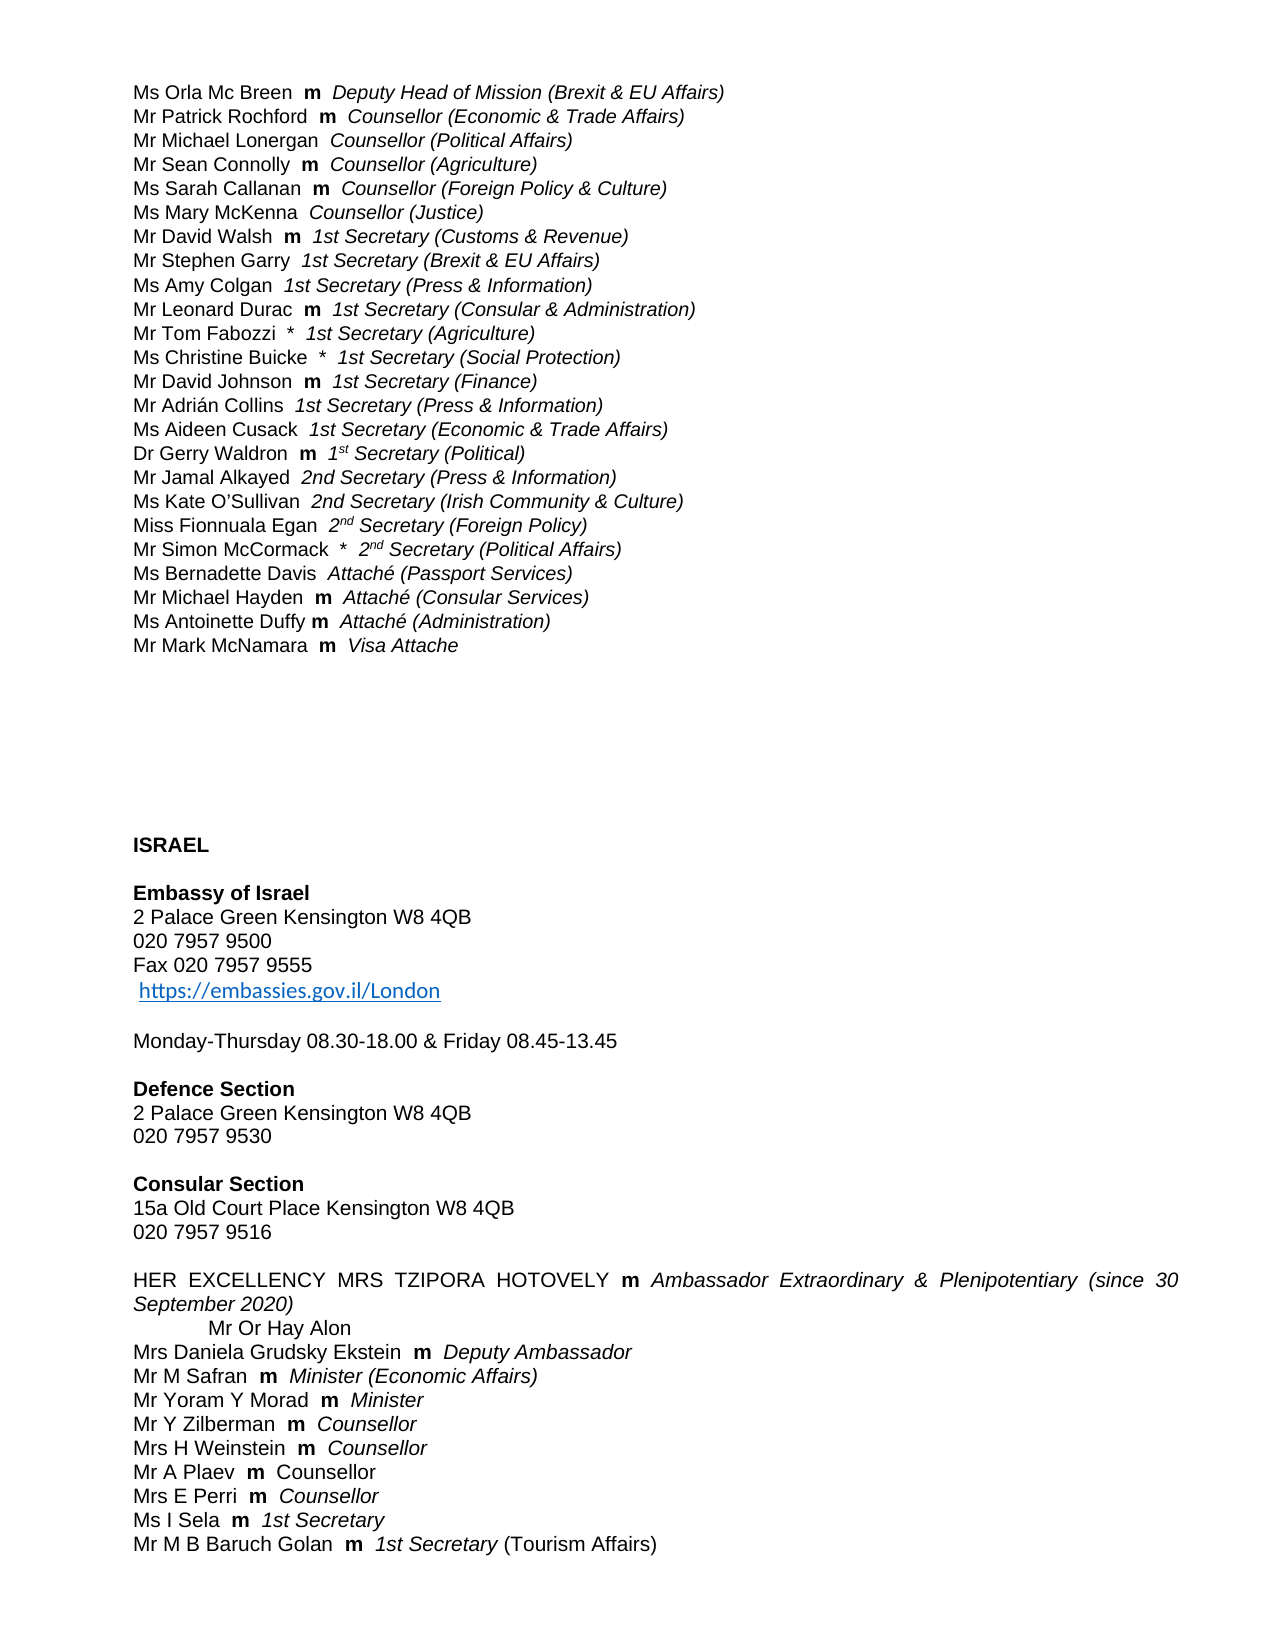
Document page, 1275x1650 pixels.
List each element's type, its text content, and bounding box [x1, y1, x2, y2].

subtitle ISRAEL [133, 833, 1181, 857]
text 020 7957 9530 [133, 1124, 1181, 1148]
text Mr Stephen Garry 1st Secretary (Brexit & EU Affairs) [133, 249, 1181, 272]
text Mr Michael Hayden m Attaché (Consular Services) [133, 586, 1181, 609]
text Mr Jamal Alkayed 2nd Secretary (Press & Information) [133, 466, 1181, 489]
text Miss Fionnuala Egan 2nd Secretary (Foreign Policy) [133, 514, 1181, 537]
text Ms Amy Colgan 1st Secretary (Press & Information) [133, 273, 1181, 296]
text Mrs H Weinstein m Counsellor [133, 1436, 1181, 1460]
text Mr Tom Fabozzi * 1st Secretary (Agriculture) [133, 322, 1181, 344]
text Dr Gerry Waldron m 1st Secretary (Political) [133, 442, 1181, 464]
text Mr M Safran m Minister (Economic Affairs) [133, 1364, 1181, 1388]
text Consular Section [133, 1172, 1181, 1196]
text Defence Section [133, 1076, 1181, 1100]
text Monday-Thursday 08.30-18.00 & Friday 08.45-13.45 [133, 1028, 1181, 1052]
text Mr Michael Lonergan Counsellor (Political Affairs) [133, 129, 1181, 152]
text Mr Adrián Collins 1st Secretary (Press & Information) [133, 394, 1181, 416]
text HER EXCELLENCY MRS TZIPORA HOTOVELY m Ambassador Extraordinary & Plenipotentiary (since 30 September 2020) [133, 1268, 1181, 1316]
text Fax 020 7957 9555 [133, 953, 1181, 977]
text Mr A Plaev m Counsellor [133, 1460, 1181, 1484]
text Mr Patrick Rochford m Counsellor (Economic & Trade Affairs) [133, 105, 1181, 128]
text Mr Mark McNamara m Visa Attache [133, 634, 1181, 657]
text Mr Sean Connolly m Counsellor (Agriculture) [133, 153, 1181, 176]
text Mr Or Hay Alon [133, 1316, 1181, 1340]
text Mr Yoram Y Morad m Minister [133, 1388, 1181, 1412]
text Embassy of Israel [133, 881, 1181, 905]
text 15a Old Court Place Kensington W8 4QB [133, 1196, 1181, 1220]
text Ms Christine Buicke * 1st Secretary (Social Protection) [133, 346, 1181, 368]
text Mr M B Baruch Golan m 1st Secretary (Tourism Affairs) [133, 1532, 1181, 1556]
text Mr Simon McCormack * 2nd Secretary (Political Affairs) [133, 538, 1181, 561]
text 020 7957 9516 [133, 1220, 1181, 1244]
text Ms Mary McKenna Counsellor (Justice) [133, 201, 1181, 224]
text Ms Orla Mc Breen m Deputy Head of Mission (Brexit & EU Affairs) [133, 81, 1181, 104]
text Mrs E Perri m Counsellor [133, 1484, 1181, 1508]
text 2 Palace Green Kensington W8 4QB [133, 905, 1181, 929]
text Ms I Sela m 1st Secretary [133, 1508, 1181, 1532]
text Ms Kate O’Sullivan 2nd Secretary (Irish Community & Culture) [133, 490, 1181, 513]
text Mr David Johnson m 1st Secretary (Finance) [133, 370, 1181, 392]
text Ms Bernadette Davis Attaché (Passport Services) [133, 562, 1181, 585]
text Mrs Daniela Grudsky Ekstein m Deputy Ambassador [133, 1340, 1181, 1364]
text Mr David Walsh m 1st Secretary (Customs & Revenue) [133, 225, 1181, 248]
text Ms Aideen Cusack 1st Secretary (Economic & Trade Affairs) [133, 418, 1181, 441]
text https://embassies.gov.il/London [133, 977, 1181, 1004]
text Mr Leonard Durac m 1st Secretary (Consular & Administration) [133, 297, 1181, 320]
text Ms Antoinette Duffy m Attaché (Administration) [133, 610, 1181, 633]
text 020 7957 9500 [133, 929, 1181, 953]
text 2 Palace Green Kensington W8 4QB [133, 1100, 1181, 1124]
text Ms Sarah Callanan m Counsellor (Foreign Policy & Culture) [133, 177, 1181, 200]
text Mr Y Zilberman m Counsellor [133, 1412, 1181, 1436]
